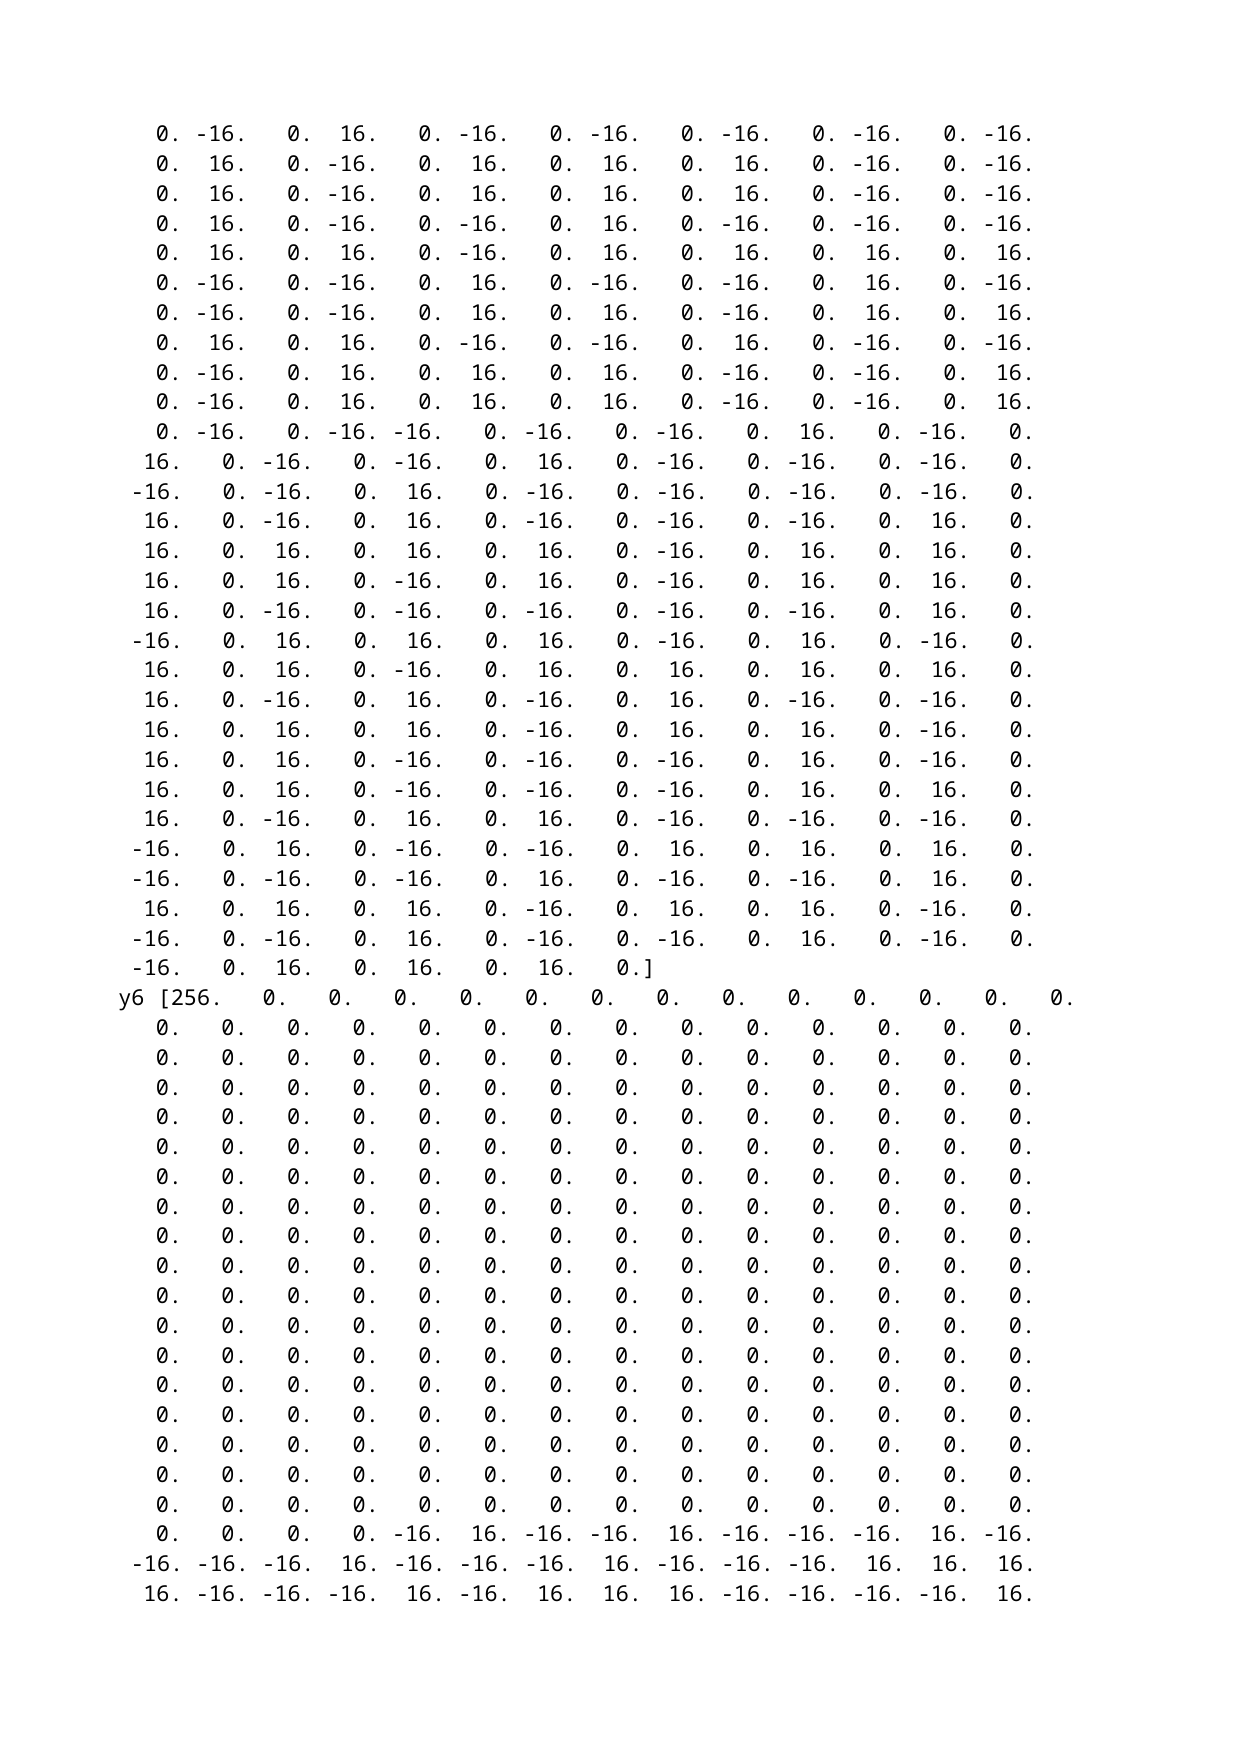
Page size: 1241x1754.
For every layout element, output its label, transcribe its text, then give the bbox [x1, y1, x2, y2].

text 0. 0. 0. 0. 0. 0. 0. 0. 0. 0. 0. 0. 0. 0. [118, 1191, 1122, 1220]
text 16. 0. 16. 0. -16. 0. 16. 0. 16. 0. 16. 0. 16. 0. [118, 654, 1122, 684]
text 0. -16. 0. 16. 0. 16. 0. 16. 0. -16. 0. -16. 0. 16. [118, 356, 1122, 386]
text 16. 0. 16. 0. -16. 0. 16. 0. -16. 0. 16. 0. 16. 0. [118, 565, 1122, 595]
text 0. 0. 0. 0. 0. 0. 0. 0. 0. 0. 0. 0. 0. 0. [118, 1399, 1122, 1429]
text 0. 0. 0. 0. 0. 0. 0. 0. 0. 0. 0. 0. 0. 0. [118, 1250, 1122, 1280]
text 0. 0. 0. 0. 0. 0. 0. 0. 0. 0. 0. 0. 0. 0. [118, 1071, 1122, 1101]
text 0. 0. 0. 0. 0. 0. 0. 0. 0. 0. 0. 0. 0. 0. [118, 1339, 1122, 1369]
text 0. 16. 0. -16. 0. 16. 0. 16. 0. 16. 0. -16. 0. -16. [118, 148, 1122, 178]
text 16. 0. 16. 0. -16. 0. -16. 0. -16. 0. 16. 0. 16. 0. [118, 773, 1122, 803]
text -16. -16. -16. 16. -16. -16. -16. 16. -16. -16. -16. 16. 16. 16. [118, 1548, 1122, 1578]
text 16. 0. -16. 0. 16. 0. -16. 0. 16. 0. -16. 0. -16. 0. [118, 684, 1122, 714]
text 0. 0. 0. 0. 0. 0. 0. 0. 0. 0. 0. 0. 0. 0. [118, 1369, 1122, 1399]
text 0. 0. 0. 0. 0. 0. 0. 0. 0. 0. 0. 0. 0. 0. [118, 1101, 1122, 1131]
text 0. -16. 0. 16. 0. 16. 0. 16. 0. -16. 0. -16. 0. 16. [118, 386, 1122, 416]
text -16. 0. -16. 0. -16. 0. 16. 0. -16. 0. -16. 0. 16. 0. [118, 863, 1122, 893]
text 0. 0. 0. 0. 0. 0. 0. 0. 0. 0. 0. 0. 0. 0. [118, 1280, 1122, 1310]
text -16. 0. 16. 0. -16. 0. -16. 0. 16. 0. 16. 0. 16. 0. [118, 833, 1122, 863]
text 0. 0. 0. 0. 0. 0. 0. 0. 0. 0. 0. 0. 0. 0. [118, 1042, 1122, 1071]
text -16. 0. -16. 0. 16. 0. -16. 0. -16. 0. 16. 0. -16. 0. [118, 922, 1122, 952]
text 16. 0. -16. 0. 16. 0. -16. 0. -16. 0. -16. 0. 16. 0. [118, 505, 1122, 535]
text -16. 0. 16. 0. 16. 0. 16. 0.] [118, 952, 1122, 982]
text 0. 16. 0. -16. 0. -16. 0. 16. 0. -16. 0. -16. 0. -16. [118, 207, 1122, 237]
text 16. 0. 16. 0. 16. 0. -16. 0. 16. 0. 16. 0. -16. 0. [118, 893, 1122, 922]
text 16. -16. -16. -16. 16. -16. 16. 16. 16. -16. -16. -16. -16. 16. [118, 1578, 1122, 1608]
text 16. 0. -16. 0. 16. 0. 16. 0. -16. 0. -16. 0. -16. 0. [118, 803, 1122, 833]
text -16. 0. -16. 0. 16. 0. -16. 0. -16. 0. -16. 0. -16. 0. [118, 476, 1122, 505]
text 16. 0. 16. 0. -16. 0. -16. 0. -16. 0. 16. 0. -16. 0. [118, 744, 1122, 773]
text 0. 0. 0. 0. 0. 0. 0. 0. 0. 0. 0. 0. 0. 0. [118, 1220, 1122, 1250]
text 0. 0. 0. 0. 0. 0. 0. 0. 0. 0. 0. 0. 0. 0. [118, 1429, 1122, 1459]
text 16. 0. -16. 0. -16. 0. -16. 0. -16. 0. -16. 0. 16. 0. [118, 595, 1122, 624]
text 16. 0. 16. 0. 16. 0. 16. 0. -16. 0. 16. 0. 16. 0. [118, 535, 1122, 565]
text 0. 0. 0. 0. 0. 0. 0. 0. 0. 0. 0. 0. 0. 0. [118, 1161, 1122, 1191]
text 16. 0. -16. 0. -16. 0. 16. 0. -16. 0. -16. 0. -16. 0. [118, 446, 1122, 476]
text 0. 0. 0. 0. 0. 0. 0. 0. 0. 0. 0. 0. 0. 0. [118, 1310, 1122, 1339]
text -16. 0. 16. 0. 16. 0. 16. 0. -16. 0. 16. 0. -16. 0. [118, 624, 1122, 654]
text 0. 16. 0. 16. 0. -16. 0. 16. 0. 16. 0. 16. 0. 16. [118, 237, 1122, 267]
text 0. 0. 0. 0. 0. 0. 0. 0. 0. 0. 0. 0. 0. 0. [118, 1131, 1122, 1161]
text 0. 0. 0. 0. -16. 16. -16. -16. 16. -16. -16. -16. 16. -16. [118, 1518, 1122, 1548]
text 0. 0. 0. 0. 0. 0. 0. 0. 0. 0. 0. 0. 0. 0. [118, 1488, 1122, 1518]
text 0. -16. 0. -16. 0. 16. 0. -16. 0. -16. 0. 16. 0. -16. [118, 267, 1122, 297]
text 0. 0. 0. 0. 0. 0. 0. 0. 0. 0. 0. 0. 0. 0. [118, 1012, 1122, 1042]
text 0. -16. 0. -16. 0. 16. 0. 16. 0. -16. 0. 16. 0. 16. [118, 297, 1122, 327]
text 0. 0. 0. 0. 0. 0. 0. 0. 0. 0. 0. 0. 0. 0. [118, 1459, 1122, 1488]
text 0. -16. 0. 16. 0. -16. 0. -16. 0. -16. 0. -16. 0. -16. [118, 118, 1122, 148]
text 0. 16. 0. 16. 0. -16. 0. -16. 0. 16. 0. -16. 0. -16. [118, 327, 1122, 356]
text 0. 16. 0. -16. 0. 16. 0. 16. 0. 16. 0. -16. 0. -16. [118, 178, 1122, 207]
text 16. 0. 16. 0. 16. 0. -16. 0. 16. 0. 16. 0. -16. 0. [118, 714, 1122, 744]
text 0. -16. 0. -16. -16. 0. -16. 0. -16. 0. 16. 0. -16. 0. [118, 416, 1122, 446]
text y6 [256. 0. 0. 0. 0. 0. 0. 0. 0. 0. 0. 0. 0. 0. [118, 982, 1122, 1012]
